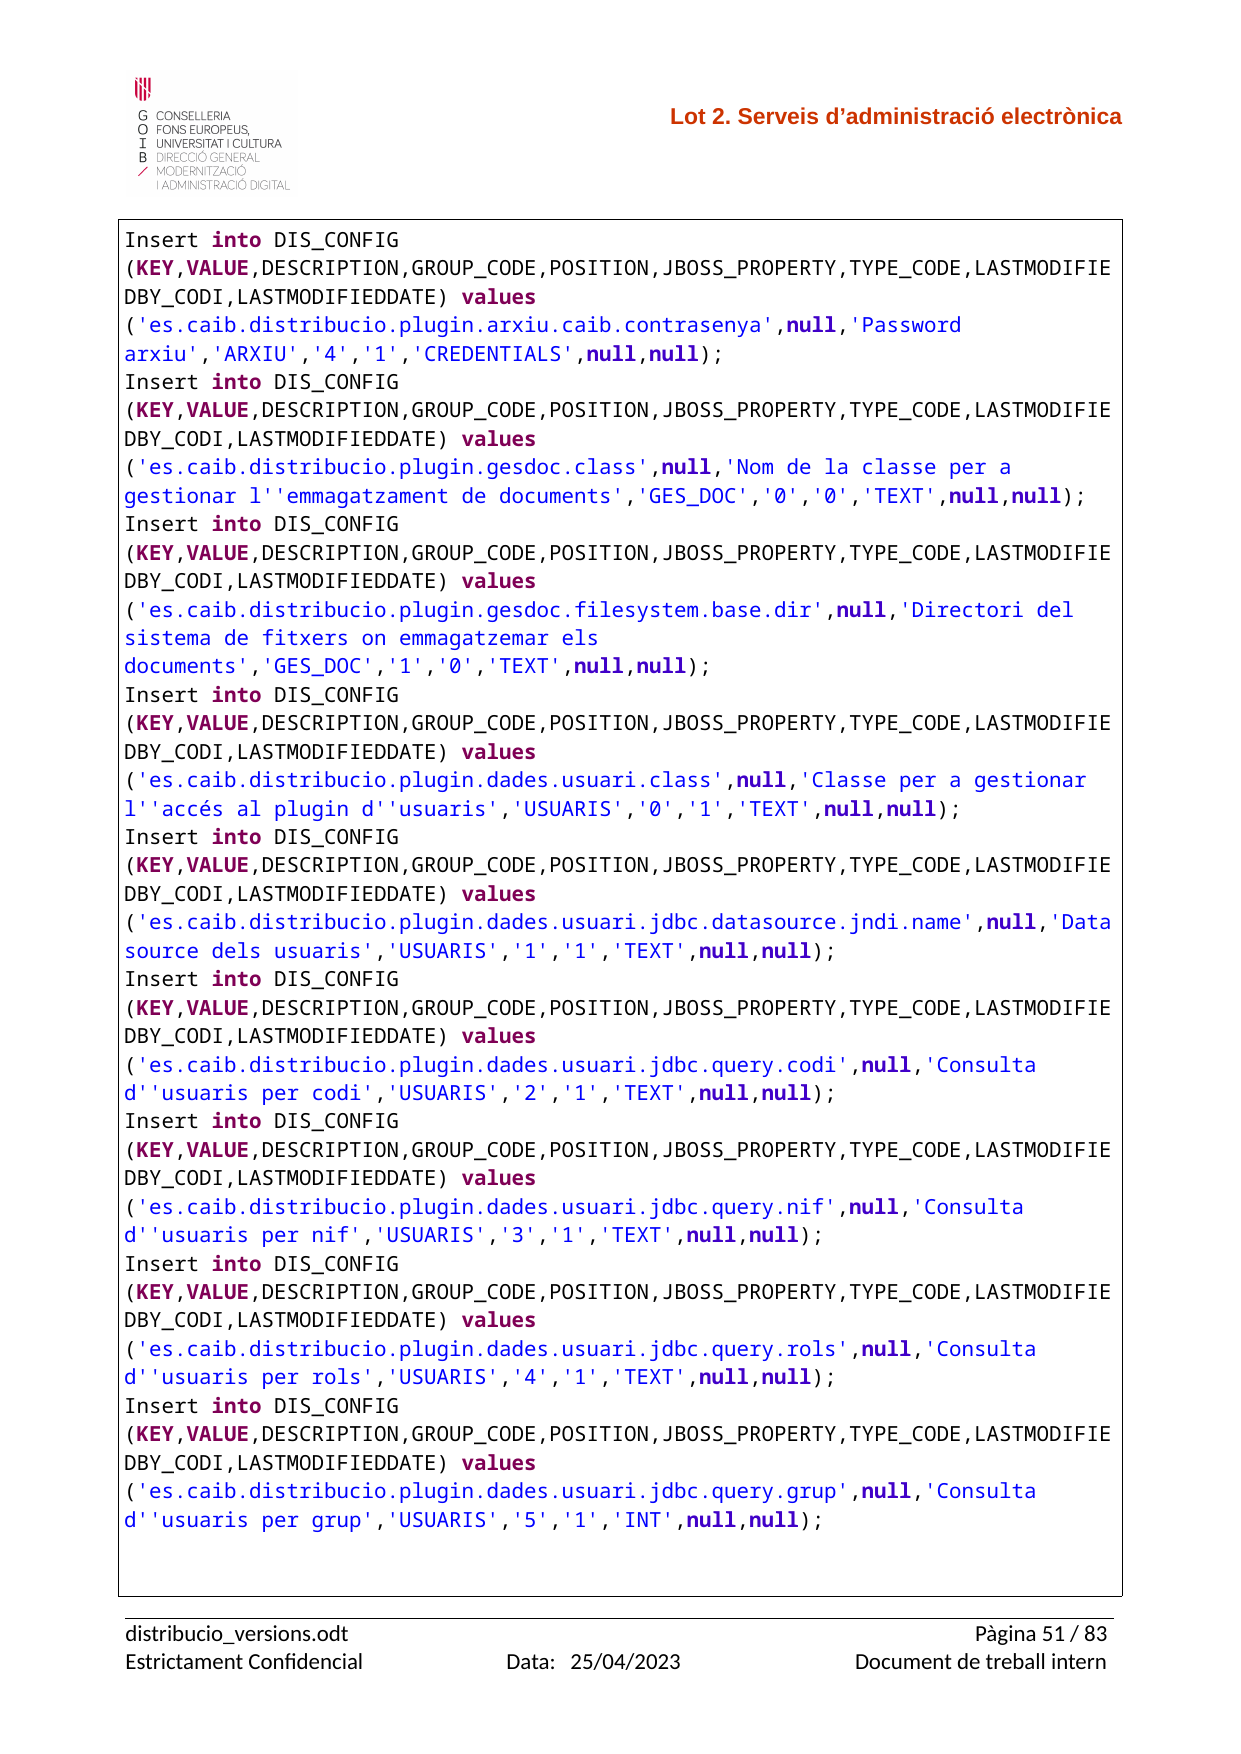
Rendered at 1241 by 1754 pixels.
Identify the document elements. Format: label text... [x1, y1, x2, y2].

picture [126, 70, 299, 197]
table_header Insert into DIS_CONFIG (KEY,VALUE,DESCRIPTION,GROUP_CODE,POSITION,JBOSS_PROPERTY,TYPE_CODE,LASTMODIFIEDBY_CODI,LASTMODIFIEDDATE) values ('es.caib.distribucio.plugin.arxiu.caib.contrasenya',null,'Password arxiu','ARXIU','4','1','CREDENTIALS',null,null); Insert into DIS_CONFIG (KEY,VALUE,DESCRIPTION,GROUP_CODE,POSITION,JBOSS_PROPERTY,TYPE_CODE,LASTMODIFIEDBY_CODI,LASTMODIFIEDDATE) values ('es.caib.distribucio.plugin.gesdoc.class',null,'Nom de la classe per a gestionar l''emmagatzament de documents','GES_DOC','0','0','TEXT',null,null); Insert into DIS_CONFIG (KEY,VALUE,DESCRIPTION,GROUP_CODE,POSITION,JBOSS_PROPERTY,TYPE_CODE,LASTMODIFIEDBY_CODI,LASTMODIFIEDDATE) values ('es.caib.distribucio.plugin.gesdoc.filesystem.base.dir',null,'Directori del sistema de fitxers on emmagatzemar els documents','GES_DOC','1','0','TEXT',null,null); Insert into DIS_CONFIG (KEY,VALUE,DESCRIPTION,GROUP_CODE,POSITION,JBOSS_PROPERTY,TYPE_CODE,LASTMODIFIEDBY_CODI,LASTMODIFIEDDATE) values ('es.caib.distribucio.plugin.dades.usuari.class',null,'Classe per a gestionar l''accés al plugin d''usuaris','USUARIS','0','1','TEXT',null,null); Insert into DIS_CONFIG (KEY,VALUE,DESCRIPTION,GROUP_CODE,POSITION,JBOSS_PROPERTY,TYPE_CODE,LASTMODIFIEDBY_CODI,LASTMODIFIEDDATE) values ('es.caib.distribucio.plugin.dades.usuari.jdbc.datasource.jndi.name',null,'Datasource dels usuaris','USUARIS','1','1','TEXT',null,null); Insert into DIS_CONFIG (KEY,VALUE,DESCRIPTION,GROUP_CODE,POSITION,JBOSS_PROPERTY,TYPE_CODE,LASTMODIFIEDBY_CODI,LASTMODIFIEDDATE) values ('es.caib.distribucio.plugin.dades.usuari.jdbc.query.codi',null,'Consulta d''usuaris per codi','USUARIS','2','1','TEXT',null,null); Insert into DIS_CONFIG (KEY,VALUE,DESCRIPTION,GROUP_CODE,POSITION,JBOSS_PROPERTY,TYPE_CODE,LASTMODIFIEDBY_CODI,LASTMODIFIEDDATE) values ('es.caib.distribucio.plugin.dades.usuari.jdbc.query.nif',null,'Consulta d''usuaris per nif','USUARIS','3','1','TEXT',null,null); Insert into DIS_CONFIG (KEY,VALUE,DESCRIPTION,GROUP_CODE,POSITION,JBOSS_PROPERTY,TYPE_CODE,LASTMODIFIEDBY_CODI,LASTMODIFIEDDATE) values ('es.caib.distribucio.plugin.dades.usuari.jdbc.query.rols',null,'Consulta d''usuaris per rols','USUARIS','4','1','TEXT',null,null); Insert into DIS_CONFIG (KEY,VALUE,DESCRIPTION,GROUP_CODE,POSITION,JBOSS_PROPERTY,TYPE_CODE,LASTMODIFIEDBY_CODI,LASTMODIFIEDDATE) values ('es.caib.distribucio.plugin.dades.usuari.jdbc.query.grup',null,'Consulta d''usuaris per grup','USUARIS','5','1','INT',null,null); [119, 220, 1122, 1596]
